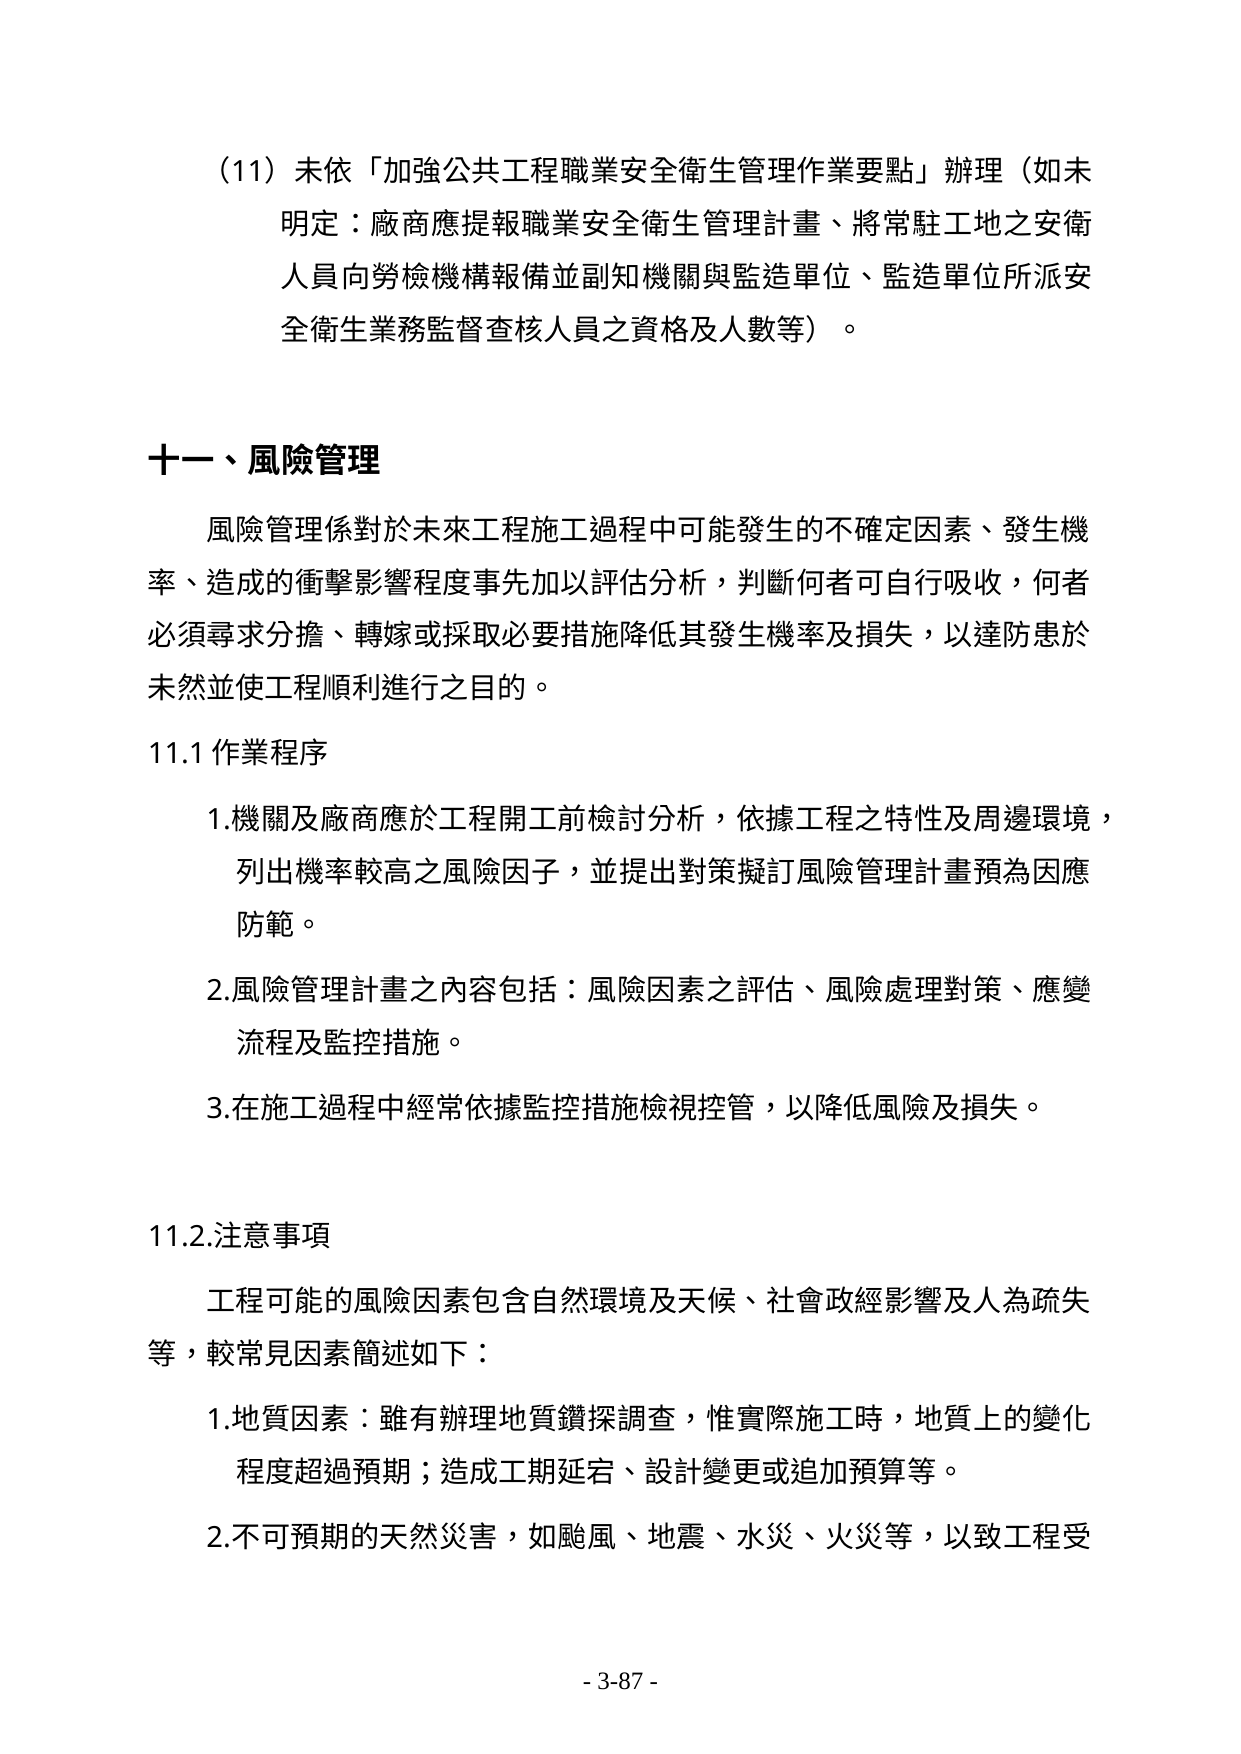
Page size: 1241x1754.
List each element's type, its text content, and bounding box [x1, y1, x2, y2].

text 2.風險管理計畫之內容包括：風險因素之評估、風險處理對策、應變流程及監控措施。 [206, 967, 1092, 1062]
text 風險管理係對於未來工程施工過程中可能發生的不確定因素、發生機率、造成的衝擊影響程度事先加以評估分析，判斷何者可自行吸收，何者必須尋求分擔、轉嫁或採取必要措施降低其發生機率及損失，以達防患於未然並使工程順利進行之目的。 [148, 506, 1092, 707]
subtitle 11.2.注意事項 [148, 1212, 1092, 1255]
text 2.不可預期的天然災害，如颱風、地震、水災、火災等，以致工程受 [206, 1514, 1092, 1556]
text 工程可能的風險因素包含自然環境及天候、社會政經影響及人為疏失等，較常見因素簡述如下： [148, 1278, 1092, 1373]
text 1.機關及廠商應於工程開工前檢討分析，依據工程之特性及周邊環境，列出機率較高之風險因子，並提出對策擬訂風險管理計畫預為因應防範。 [206, 796, 1092, 943]
text 1.地質因素︰雖有辦理地質鑽探調查，惟實際施工時，地質上的變化程度超過預期；造成工期延宕、設計變更或追加預算等。 [206, 1396, 1092, 1491]
subtitle 11.1作業程序 [148, 730, 1092, 772]
subtitle 風險管理 [148, 434, 1092, 482]
text （11）未依「加強公共工程職業安全衛生管理作業要點」辦理（如未明定：廠商應提報職業安全衛生管理計畫、將常駐工地之安衛人員向勞檢機構報備並副知機關與監造單位、監造單位所派安全衛生業務監督查核人員之資格及人數等）。 [201, 148, 1092, 348]
text 3.在施工過程中經常依據監控措施檢視控管，以降低風險及損失。 [206, 1085, 1092, 1127]
